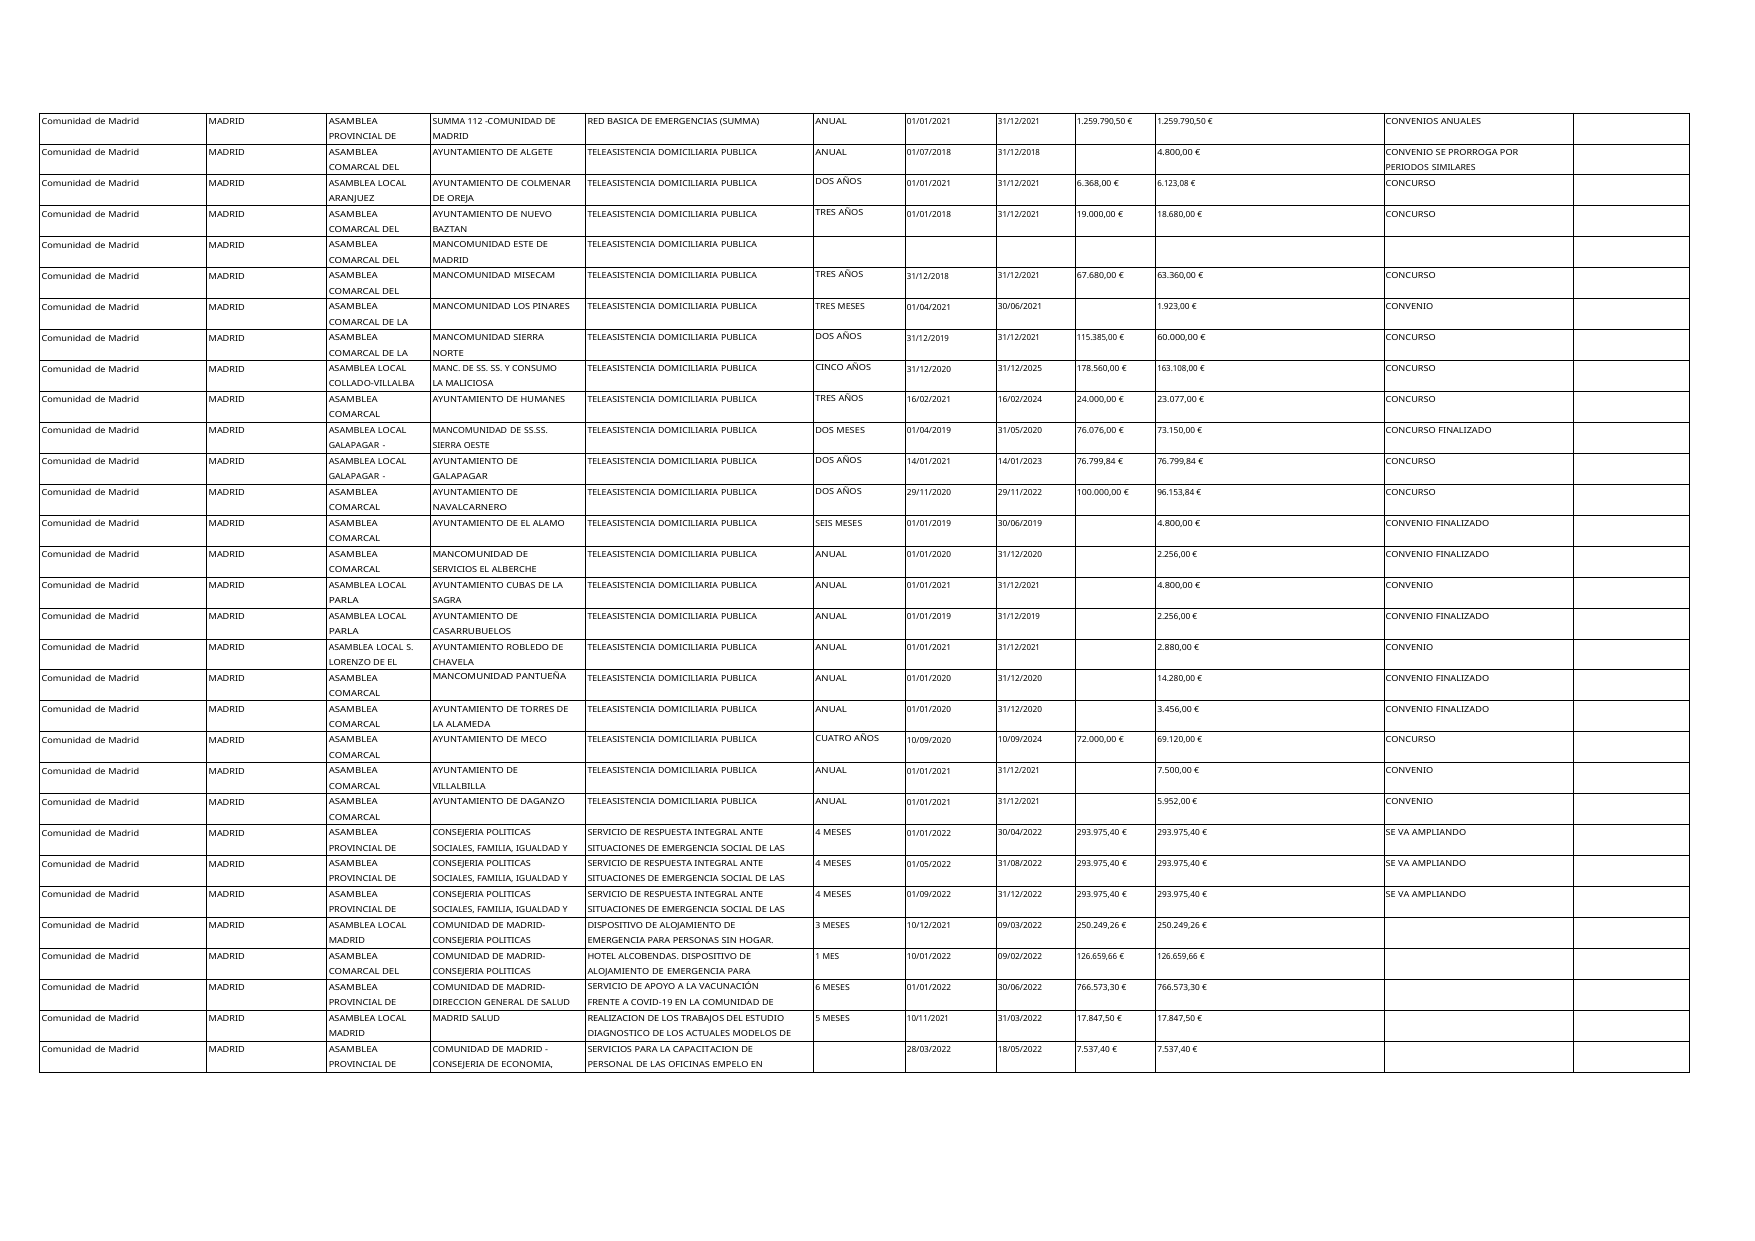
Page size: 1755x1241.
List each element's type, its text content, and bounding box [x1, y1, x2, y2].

table_cell AYUNTAMIENTO ROBLEDO DE CHAVELA [431, 640, 585, 669]
table_cell [1076, 670, 1155, 700]
table_cell CONVENIO [1385, 640, 1573, 669]
table_cell TELEASISTENCIA DOMICILIARIA PUBLICA [586, 547, 813, 577]
table_cell ASAMBLEA LOCAL PARLA [327, 609, 430, 638]
table_cell 01/01/2019 [906, 609, 996, 638]
table_cell [1385, 1011, 1573, 1041]
table_cell 126.659,66 € [1076, 949, 1155, 979]
table_cell Comunidad de Madrid [40, 454, 206, 484]
table_cell 1 MES [814, 949, 905, 979]
table_cell CONVENIO FINALIZADO [1385, 701, 1573, 731]
table_cell MADRID [207, 949, 326, 979]
table_cell 1.923,00 € [1156, 299, 1384, 329]
table_cell 10/09/2024 [997, 732, 1075, 762]
table_cell SERVICIO DE APOYO A LA VACUNACIÓN FRENTE A COVID-19 EN LA COMUNIDAD DE [586, 980, 813, 1010]
table_cell AYUNTAMIENTO DE TORRES DE LA ALAMEDA [431, 701, 585, 731]
table_cell TRES MESES [814, 299, 905, 329]
table_cell 01/01/2021 [906, 794, 996, 824]
table_cell 31/12/2025 [997, 361, 1075, 391]
table_cell CONCURSO [1385, 175, 1573, 205]
table_cell ASAMBLEA PROVINCIAL DE [327, 887, 430, 917]
table_cell 31/12/2018 [997, 145, 1075, 174]
table_cell 01/01/2019 [906, 516, 996, 546]
table_cell MADRID [207, 980, 326, 1010]
table_cell [1574, 454, 1689, 484]
table_cell ASAMBLEA LOCAL GALAPAGAR - [327, 454, 430, 484]
table_cell 31/12/2020 [997, 701, 1075, 731]
table_cell 31/12/2020 [906, 361, 996, 391]
table_cell MADRID [207, 763, 326, 793]
table_cell DISPOSITIVO DE ALOJAMIENTO DE EMERGENCIA PARA PERSONAS SIN HOGAR. [586, 918, 813, 948]
table_cell AYUNTAMIENTO DE EL ALAMO [431, 516, 585, 546]
table_cell [1574, 299, 1689, 329]
table_cell MANCOMUNIDAD SIERRA NORTE [431, 330, 585, 360]
table_cell [1076, 516, 1155, 546]
table_cell 10/11/2021 [906, 1011, 996, 1041]
table_cell [1076, 299, 1155, 329]
table_cell SERVICIO DE RESPUESTA INTEGRAL ANTE SITUACIONES DE EMERGENCIA SOCIAL DE LAS [586, 887, 813, 917]
table_cell TELEASISTENCIA DOMICILIARIA PUBLICA [586, 299, 813, 329]
table_cell TELEASISTENCIA DOMICILIARIA PUBLICA [586, 175, 813, 205]
table_cell SE VA AMPLIANDO [1385, 887, 1573, 917]
table_cell [1385, 1042, 1573, 1072]
table_cell 31/12/2020 [997, 670, 1075, 700]
table_cell 31/12/2021 [997, 175, 1075, 205]
table_cell ANUAL [814, 609, 905, 638]
table_cell Comunidad de Madrid [40, 1042, 206, 1072]
table_cell 7.537,40 € [1076, 1042, 1155, 1072]
table_cell CONVENIO [1385, 763, 1573, 793]
table_cell 01/05/2022 [906, 856, 996, 886]
table_cell REALIZACION DE LOS TRABAJOS DEL ESTUDIO DIAGNOSTICO DE LOS ACTUALES MODELOS DE [586, 1011, 813, 1041]
table_cell 60.000,00 € [1156, 330, 1384, 360]
table_cell AYUNTAMIENTO DE VILLALBILLA [431, 763, 585, 793]
table_cell 100.000,00 € [1076, 485, 1155, 515]
table_cell Comunidad de Madrid [40, 670, 206, 700]
table_cell 69.120,00 € [1156, 732, 1384, 762]
table_cell 01/01/2018 [906, 206, 996, 236]
table_cell 31/12/2021 [997, 640, 1075, 669]
table_cell 10/09/2020 [906, 732, 996, 762]
table_cell ANUAL [814, 578, 905, 607]
table_cell TELEASISTENCIA DOMICILIARIA PUBLICA [586, 361, 813, 391]
table_cell 6.123,08 € [1156, 175, 1384, 205]
table_cell AYUNTAMIENTO DE ALGETE [431, 145, 585, 174]
table_header Comunidad de Madrid [40, 114, 206, 143]
table_cell 7.537,40 € [1156, 1042, 1384, 1072]
table_cell 4 MESES [814, 887, 905, 917]
table_cell 76.076,00 € [1076, 423, 1155, 453]
table_cell 115.385,00 € [1076, 330, 1155, 360]
table_cell ANUAL [814, 794, 905, 824]
table_cell 16/02/2024 [997, 392, 1075, 422]
table_cell COMUNIDAD DE MADRID- DIRECCION GENERAL DE SALUD [431, 980, 585, 1010]
table_cell [814, 1042, 905, 1072]
table_cell CONSEJERIA POLITICAS SOCIALES, FAMILIA, IGUALDAD Y [431, 825, 585, 855]
table_cell [1385, 918, 1573, 948]
table_cell 31/12/2022 [997, 887, 1075, 917]
table_cell 23.077,00 € [1156, 392, 1384, 422]
table_cell 2.256,00 € [1156, 609, 1384, 638]
table_cell 29/11/2022 [997, 485, 1075, 515]
table_cell CONVENIO SE PRORROGA POR PERIODOS SIMILARES [1385, 145, 1573, 174]
table_cell [1574, 640, 1689, 669]
table_cell 4.800,00 € [1156, 516, 1384, 546]
table_cell [1574, 763, 1689, 793]
table_cell MADRID [207, 670, 326, 700]
table_cell [1574, 145, 1689, 174]
table_cell 01/01/2022 [906, 825, 996, 855]
table_cell ASAMBLEA COMARCAL [327, 547, 430, 577]
table_cell AYUNTAMIENTO DE COLMENAR DE OREJA [431, 175, 585, 205]
table_cell [1574, 423, 1689, 453]
table_cell 24.000,00 € [1076, 392, 1155, 422]
table_cell TELEASISTENCIA DOMICILIARIA PUBLICA [586, 578, 813, 607]
table_header MADRID [207, 114, 326, 143]
table_cell [1574, 794, 1689, 824]
table_cell Comunidad de Madrid [40, 330, 206, 360]
table_cell TELEASISTENCIA DOMICILIARIA PUBLICA [586, 145, 813, 174]
table_cell TELEASISTENCIA DOMICILIARIA PUBLICA [586, 330, 813, 360]
table_cell TELEASISTENCIA DOMICILIARIA PUBLICA [586, 423, 813, 453]
table_cell MANCOMUNIDAD ESTE DE MADRID [431, 237, 585, 267]
table_cell 7.500,00 € [1156, 763, 1384, 793]
table_cell TRES AÑOS [814, 268, 905, 298]
table_cell 01/01/2021 [906, 175, 996, 205]
table_cell Comunidad de Madrid [40, 516, 206, 546]
table_cell [1574, 670, 1689, 700]
table_cell Comunidad de Madrid [40, 794, 206, 824]
table_cell ASAMBLEA COMARCAL [327, 763, 430, 793]
table_cell Comunidad de Madrid [40, 423, 206, 453]
table_cell Comunidad de Madrid [40, 763, 206, 793]
table_cell [1076, 237, 1155, 267]
table_cell 01/01/2022 [906, 980, 996, 1010]
table_cell 293.975,40 € [1076, 856, 1155, 886]
table_cell [1385, 237, 1573, 267]
table_cell Comunidad de Madrid [40, 299, 206, 329]
table_cell 4 MESES [814, 825, 905, 855]
table_cell HOTEL ALCOBENDAS. DISPOSITIVO DE ALOJAMIENTO DE EMERGENCIA PARA [586, 949, 813, 979]
table_cell ASAMBLEA COMARCAL DEL [327, 237, 430, 267]
table_cell MADRID [207, 794, 326, 824]
table_cell CONCURSO [1385, 268, 1573, 298]
table_cell DOS MESES [814, 423, 905, 453]
table_cell 31/12/2019 [906, 330, 996, 360]
table_cell 766.573,30 € [1156, 980, 1384, 1010]
table_cell [1574, 578, 1689, 607]
table_cell 5 MESES [814, 1011, 905, 1041]
table_cell 3.456,00 € [1156, 701, 1384, 731]
table_cell Comunidad de Madrid [40, 392, 206, 422]
table_cell ASAMBLEA COMARCAL [327, 670, 430, 700]
table_cell DOS AÑOS [814, 175, 905, 205]
table_cell ANUAL [814, 670, 905, 700]
table_cell ASAMBLEA COMARCAL [327, 701, 430, 731]
table_cell MADRID [207, 454, 326, 484]
table_cell 4.800,00 € [1156, 578, 1384, 607]
table_cell MADRID [207, 701, 326, 731]
table_cell Comunidad de Madrid [40, 175, 206, 205]
table_cell [1574, 547, 1689, 577]
table_cell MADRID [207, 547, 326, 577]
table_header RED BASICA DE EMERGENCIAS (SUMMA) [586, 114, 813, 143]
table_cell [1574, 392, 1689, 422]
table_cell MADRID [207, 361, 326, 391]
table_cell CONVENIO FINALIZADO [1385, 670, 1573, 700]
table_cell 2.880,00 € [1156, 640, 1384, 669]
table_cell Comunidad de Madrid [40, 887, 206, 917]
table_cell MADRID [207, 175, 326, 205]
table_cell ASAMBLEA PROVINCIAL DE [327, 825, 430, 855]
table_cell Comunidad de Madrid [40, 578, 206, 607]
table_cell 250.249,26 € [1076, 918, 1155, 948]
table_cell ASAMBLEA COMARCAL DE LA [327, 299, 430, 329]
table_cell MADRID [207, 516, 326, 546]
table_cell [1574, 609, 1689, 638]
table_cell 31/12/2020 [997, 547, 1075, 577]
table_cell 31/12/2019 [997, 609, 1075, 638]
table_cell CONVENIO FINALIZADO [1385, 547, 1573, 577]
table_cell MADRID [207, 485, 326, 515]
table_cell SE VA AMPLIANDO [1385, 825, 1573, 855]
table_cell CONVENIO [1385, 299, 1573, 329]
table_cell 14.280,00 € [1156, 670, 1384, 700]
table_cell ASAMBLEA LOCAL ARANJUEZ [327, 175, 430, 205]
table_cell [1574, 887, 1689, 917]
table_cell TELEASISTENCIA DOMICILIARIA PUBLICA [586, 206, 813, 236]
table_cell [1574, 732, 1689, 762]
table_cell 01/01/2020 [906, 701, 996, 731]
table_cell MANCOMUNIDAD MISECAM [431, 268, 585, 298]
table_header 1.259.790,50 € [1076, 114, 1155, 143]
table_cell CONSEJERIA POLITICAS SOCIALES, FAMILIA, IGUALDAD Y [431, 887, 585, 917]
table_cell TELEASISTENCIA DOMICILIARIA PUBLICA [586, 763, 813, 793]
table_cell 01/07/2018 [906, 145, 996, 174]
table_cell 76.799,84 € [1156, 454, 1384, 484]
table_cell AYUNTAMIENTO DE MECO [431, 732, 585, 762]
table_cell Comunidad de Madrid [40, 268, 206, 298]
table_cell 01/01/2021 [906, 763, 996, 793]
table_cell 76.799,84 € [1076, 454, 1155, 484]
table_cell 18/05/2022 [997, 1042, 1075, 1072]
table_cell 6.368,00 € [1076, 175, 1155, 205]
table_cell 178.560,00 € [1076, 361, 1155, 391]
table_cell MADRID [207, 640, 326, 669]
table_cell 31/08/2022 [997, 856, 1075, 886]
table_cell AYUNTAMIENTO DE DAGANZO [431, 794, 585, 824]
table_cell ASAMBLEA COMARCAL [327, 516, 430, 546]
table_cell ASAMBLEA LOCAL MADRID [327, 918, 430, 948]
table_cell 4.800,00 € [1156, 145, 1384, 174]
table_cell 01/09/2022 [906, 887, 996, 917]
table_cell MADRID [207, 1011, 326, 1041]
table_cell ASAMBLEA LOCAL PARLA [327, 578, 430, 607]
table_cell 01/01/2020 [906, 670, 996, 700]
table_cell 17.847,50 € [1076, 1011, 1155, 1041]
table_cell 01/04/2019 [906, 423, 996, 453]
table_header 31/12/2021 [997, 114, 1075, 143]
table_cell 293.975,40 € [1076, 825, 1155, 855]
table_cell MANCOMUNIDAD PANTUEÑA [431, 670, 585, 700]
table_cell TELEASISTENCIA DOMICILIARIA PUBLICA [586, 609, 813, 638]
table_cell TELEASISTENCIA DOMICILIARIA PUBLICA [586, 485, 813, 515]
table_cell ASAMBLEA PROVINCIAL DE [327, 1042, 430, 1072]
table_cell TELEASISTENCIA DOMICILIARIA PUBLICA [586, 268, 813, 298]
table_cell TELEASISTENCIA DOMICILIARIA PUBLICA [586, 237, 813, 267]
table_cell 31/12/2021 [997, 268, 1075, 298]
table_cell Comunidad de Madrid [40, 206, 206, 236]
table_cell COMUNIDAD DE MADRID- CONSEJERIA POLITICAS [431, 949, 585, 979]
table_cell 73.150,00 € [1156, 423, 1384, 453]
table_cell TELEASISTENCIA DOMICILIARIA PUBLICA [586, 670, 813, 700]
table_header 1.259.790,50 € [1156, 114, 1384, 143]
table_cell CONVENIO [1385, 794, 1573, 824]
table_cell MADRID [207, 856, 326, 886]
table_cell CONCURSO [1385, 485, 1573, 515]
table_cell TELEASISTENCIA DOMICILIARIA PUBLICA [586, 392, 813, 422]
table_cell ANUAL [814, 640, 905, 669]
table_cell [1574, 175, 1689, 205]
table_cell DOS AÑOS [814, 454, 905, 484]
table_cell 293.975,40 € [1156, 856, 1384, 886]
table_cell 63.360,00 € [1156, 268, 1384, 298]
table_cell MANCOMUNIDAD DE SERVICIOS EL ALBERCHE [431, 547, 585, 577]
table_cell 10/01/2022 [906, 949, 996, 979]
table_cell 29/11/2020 [906, 485, 996, 515]
table_cell MADRID [207, 918, 326, 948]
table_cell CONCURSO [1385, 732, 1573, 762]
table_cell CONVENIO FINALIZADO [1385, 516, 1573, 546]
table_cell ASAMBLEA COMARCAL [327, 485, 430, 515]
table_cell 01/01/2021 [906, 640, 996, 669]
table_cell [1076, 547, 1155, 577]
table_cell CINCO AÑOS [814, 361, 905, 391]
table_cell [1574, 918, 1689, 948]
table_cell MANCOMUNIDAD DE SS.SS. SIERRA OESTE [431, 423, 585, 453]
table_cell TELEASISTENCIA DOMICILIARIA PUBLICA [586, 516, 813, 546]
table_cell DOS AÑOS [814, 330, 905, 360]
table_cell [1574, 330, 1689, 360]
table_cell MADRID [207, 1042, 326, 1072]
table_cell ANUAL [814, 145, 905, 174]
table_cell 31/12/2021 [997, 794, 1075, 824]
table_cell MADRID [207, 732, 326, 762]
table_cell ANUAL [814, 701, 905, 731]
table_cell MADRID [207, 887, 326, 917]
table_cell Comunidad de Madrid [40, 949, 206, 979]
table_cell 4 MESES [814, 856, 905, 886]
table_cell ASAMBLEA COMARCAL [327, 392, 430, 422]
table_cell CONCURSO FINALIZADO [1385, 423, 1573, 453]
table_cell 31/03/2022 [997, 1011, 1075, 1041]
table_cell 31/12/2021 [997, 206, 1075, 236]
table_cell [997, 237, 1075, 267]
table_cell [1076, 763, 1155, 793]
table_cell AYUNTAMIENTO DE GALAPAGAR [431, 454, 585, 484]
table_cell 766.573,30 € [1076, 980, 1155, 1010]
table_cell 10/12/2021 [906, 918, 996, 948]
table_cell 6 MESES [814, 980, 905, 1010]
table_cell Comunidad de Madrid [40, 980, 206, 1010]
table_cell CONSEJERIA POLITICAS SOCIALES, FAMILIA, IGUALDAD Y [431, 856, 585, 886]
table_cell MADRID [207, 237, 326, 267]
table_cell MADRID SALUD [431, 1011, 585, 1041]
table_cell [1385, 949, 1573, 979]
table_cell ASAMBLEA LOCAL S. LORENZO DE EL [327, 640, 430, 669]
table_cell MADRID [207, 206, 326, 236]
table_cell MANCOMUNIDAD LOS PINARES [431, 299, 585, 329]
table_cell 30/06/2022 [997, 980, 1075, 1010]
table_cell MADRID [207, 299, 326, 329]
table_cell Comunidad de Madrid [40, 856, 206, 886]
table_cell [1574, 1011, 1689, 1041]
table_cell 30/04/2022 [997, 825, 1075, 855]
table_cell TELEASISTENCIA DOMICILIARIA PUBLICA [586, 732, 813, 762]
table_cell SERVICIO DE RESPUESTA INTEGRAL ANTE SITUACIONES DE EMERGENCIA SOCIAL DE LAS [586, 856, 813, 886]
table_cell 31/12/2021 [997, 330, 1075, 360]
table_cell ANUAL [814, 763, 905, 793]
table_cell 163.108,00 € [1156, 361, 1384, 391]
table_cell CONCURSO [1385, 330, 1573, 360]
table_header ANUAL [814, 114, 905, 143]
table_cell 2.256,00 € [1156, 547, 1384, 577]
table_cell DOS AÑOS [814, 485, 905, 515]
table_cell MADRID [207, 423, 326, 453]
table_header [1574, 114, 1689, 143]
table_cell 293.975,40 € [1156, 825, 1384, 855]
table_cell 5.952,00 € [1156, 794, 1384, 824]
table_cell 293.975,40 € [1156, 887, 1384, 917]
table_cell Comunidad de Madrid [40, 918, 206, 948]
table_cell 09/03/2022 [997, 918, 1075, 948]
table_cell [1076, 578, 1155, 607]
table_cell SE VA AMPLIANDO [1385, 856, 1573, 886]
table_cell [1574, 856, 1689, 886]
table_cell [1574, 268, 1689, 298]
table_cell [1385, 980, 1573, 1010]
table_cell 28/03/2022 [906, 1042, 996, 1072]
table_cell [1156, 237, 1384, 267]
table_cell MADRID [207, 330, 326, 360]
table_cell TRES AÑOS [814, 206, 905, 236]
table_header ASAMBLEA PROVINCIAL DE [327, 114, 430, 143]
table_cell 293.975,40 € [1076, 887, 1155, 917]
table_cell 31/12/2018 [906, 268, 996, 298]
table_header CONVENIOS ANUALES [1385, 114, 1573, 143]
table_cell Comunidad de Madrid [40, 1011, 206, 1041]
table_cell ASAMBLEA COMARCAL DEL [327, 949, 430, 979]
table_cell [1574, 206, 1689, 236]
table_cell TELEASISTENCIA DOMICILIARIA PUBLICA [586, 454, 813, 484]
table_cell ASAMBLEA COMARCAL DEL [327, 268, 430, 298]
table_cell CONVENIO FINALIZADO [1385, 609, 1573, 638]
table_cell TELEASISTENCIA DOMICILIARIA PUBLICA [586, 794, 813, 824]
table_cell MADRID [207, 392, 326, 422]
table_cell 18.680,00 € [1156, 206, 1384, 236]
table_cell ASAMBLEA PROVINCIAL DE [327, 856, 430, 886]
table_cell MADRID [207, 825, 326, 855]
table_cell CUATRO AÑOS [814, 732, 905, 762]
table_cell 17.847,50 € [1156, 1011, 1384, 1041]
table_cell ASAMBLEA LOCAL MADRID [327, 1011, 430, 1041]
table_cell Comunidad de Madrid [40, 547, 206, 577]
table_cell [1076, 794, 1155, 824]
table_cell [1076, 640, 1155, 669]
table_cell MADRID [207, 578, 326, 607]
table_cell TRES AÑOS [814, 392, 905, 422]
table_cell [1574, 516, 1689, 546]
table_cell [1076, 609, 1155, 638]
table_cell COMUNIDAD DE MADRID- CONSEJERIA POLITICAS [431, 918, 585, 948]
table_cell CONCURSO [1385, 392, 1573, 422]
table_cell [1574, 1042, 1689, 1072]
table_cell [1574, 361, 1689, 391]
table_cell Comunidad de Madrid [40, 145, 206, 174]
table_cell SEIS MESES [814, 516, 905, 546]
table_cell 126.659,66 € [1156, 949, 1384, 979]
table_cell 30/06/2021 [997, 299, 1075, 329]
table_cell ASAMBLEA COMARCAL [327, 794, 430, 824]
table_cell Comunidad de Madrid [40, 732, 206, 762]
table_cell 09/02/2022 [997, 949, 1075, 979]
table_cell ASAMBLEA LOCAL COLLADO-VILLALBA [327, 361, 430, 391]
table_cell TELEASISTENCIA DOMICILIARIA PUBLICA [586, 701, 813, 731]
table_cell Comunidad de Madrid [40, 237, 206, 267]
table_cell 67.680,00 € [1076, 268, 1155, 298]
table_cell Comunidad de Madrid [40, 485, 206, 515]
table_cell ASAMBLEA LOCAL GALAPAGAR - [327, 423, 430, 453]
table_cell 3 MESES [814, 918, 905, 948]
table_cell [814, 237, 905, 267]
table_cell AYUNTAMIENTO DE CASARRUBUELOS [431, 609, 585, 638]
table_cell 01/01/2021 [906, 578, 996, 607]
table_cell 96.153,84 € [1156, 485, 1384, 515]
table_cell ANUAL [814, 547, 905, 577]
table_cell MADRID [207, 609, 326, 638]
table_cell MADRID [207, 145, 326, 174]
table_cell CONCURSO [1385, 454, 1573, 484]
table_cell ASAMBLEA COMARCAL DEL [327, 145, 430, 174]
table_cell Comunidad de Madrid [40, 701, 206, 731]
table_cell 250.249,26 € [1156, 918, 1384, 948]
table_cell COMUNIDAD DE MADRID - CONSEJERIA DE ECONOMIA, [431, 1042, 585, 1072]
table_cell AYUNTAMIENTO DE HUMANES [431, 392, 585, 422]
table_cell CONCURSO [1385, 361, 1573, 391]
table_cell Comunidad de Madrid [40, 361, 206, 391]
table_cell [1574, 701, 1689, 731]
table_cell 01/04/2021 [906, 299, 996, 329]
table_cell 31/05/2020 [997, 423, 1075, 453]
table_cell SERVICIO DE RESPUESTA INTEGRAL ANTE SITUACIONES DE EMERGENCIA SOCIAL DE LAS [586, 825, 813, 855]
table_cell [1574, 485, 1689, 515]
table_cell 31/12/2021 [997, 578, 1075, 607]
table_cell ASAMBLEA COMARCAL [327, 732, 430, 762]
table_cell 72.000,00 € [1076, 732, 1155, 762]
table_cell ASAMBLEA COMARCAL DEL [327, 206, 430, 236]
table_cell SERVICIOS PARA LA CAPACITACION DE PERSONAL DE LAS OFICINAS EMPELO EN [586, 1042, 813, 1072]
table_cell CONCURSO [1385, 206, 1573, 236]
table_cell CONVENIO [1385, 578, 1573, 607]
table_header 01/01/2021 [906, 114, 996, 143]
table_cell MANC. DE SS. SS. Y CONSUMO LA MALICIOSA [431, 361, 585, 391]
table_cell [1574, 237, 1689, 267]
table_cell [1076, 145, 1155, 174]
table_cell [906, 237, 996, 267]
table_cell ASAMBLEA PROVINCIAL DE [327, 980, 430, 1010]
table_cell AYUNTAMIENTO CUBAS DE LA SAGRA [431, 578, 585, 607]
table_cell [1574, 825, 1689, 855]
table_cell 01/01/2020 [906, 547, 996, 577]
table_cell TELEASISTENCIA DOMICILIARIA PUBLICA [586, 640, 813, 669]
table_cell AYUNTAMIENTO DE NAVALCARNERO [431, 485, 585, 515]
table_cell 16/02/2021 [906, 392, 996, 422]
table_cell 19.000,00 € [1076, 206, 1155, 236]
table_cell 14/01/2021 [906, 454, 996, 484]
table_cell Comunidad de Madrid [40, 825, 206, 855]
table_cell MADRID [207, 268, 326, 298]
table_cell [1574, 949, 1689, 979]
table_cell 14/01/2023 [997, 454, 1075, 484]
table_cell 30/06/2019 [997, 516, 1075, 546]
table_cell [1076, 701, 1155, 731]
table_header SUMMA 112 -COMUNIDAD DE MADRID [431, 114, 585, 143]
table_cell AYUNTAMIENTO DE NUEVO BAZTAN [431, 206, 585, 236]
table_cell ASAMBLEA COMARCAL DE LA [327, 330, 430, 360]
table_cell 31/12/2021 [997, 763, 1075, 793]
table_cell [1574, 980, 1689, 1010]
table_cell Comunidad de Madrid [40, 609, 206, 638]
table_cell Comunidad de Madrid [40, 640, 206, 669]
